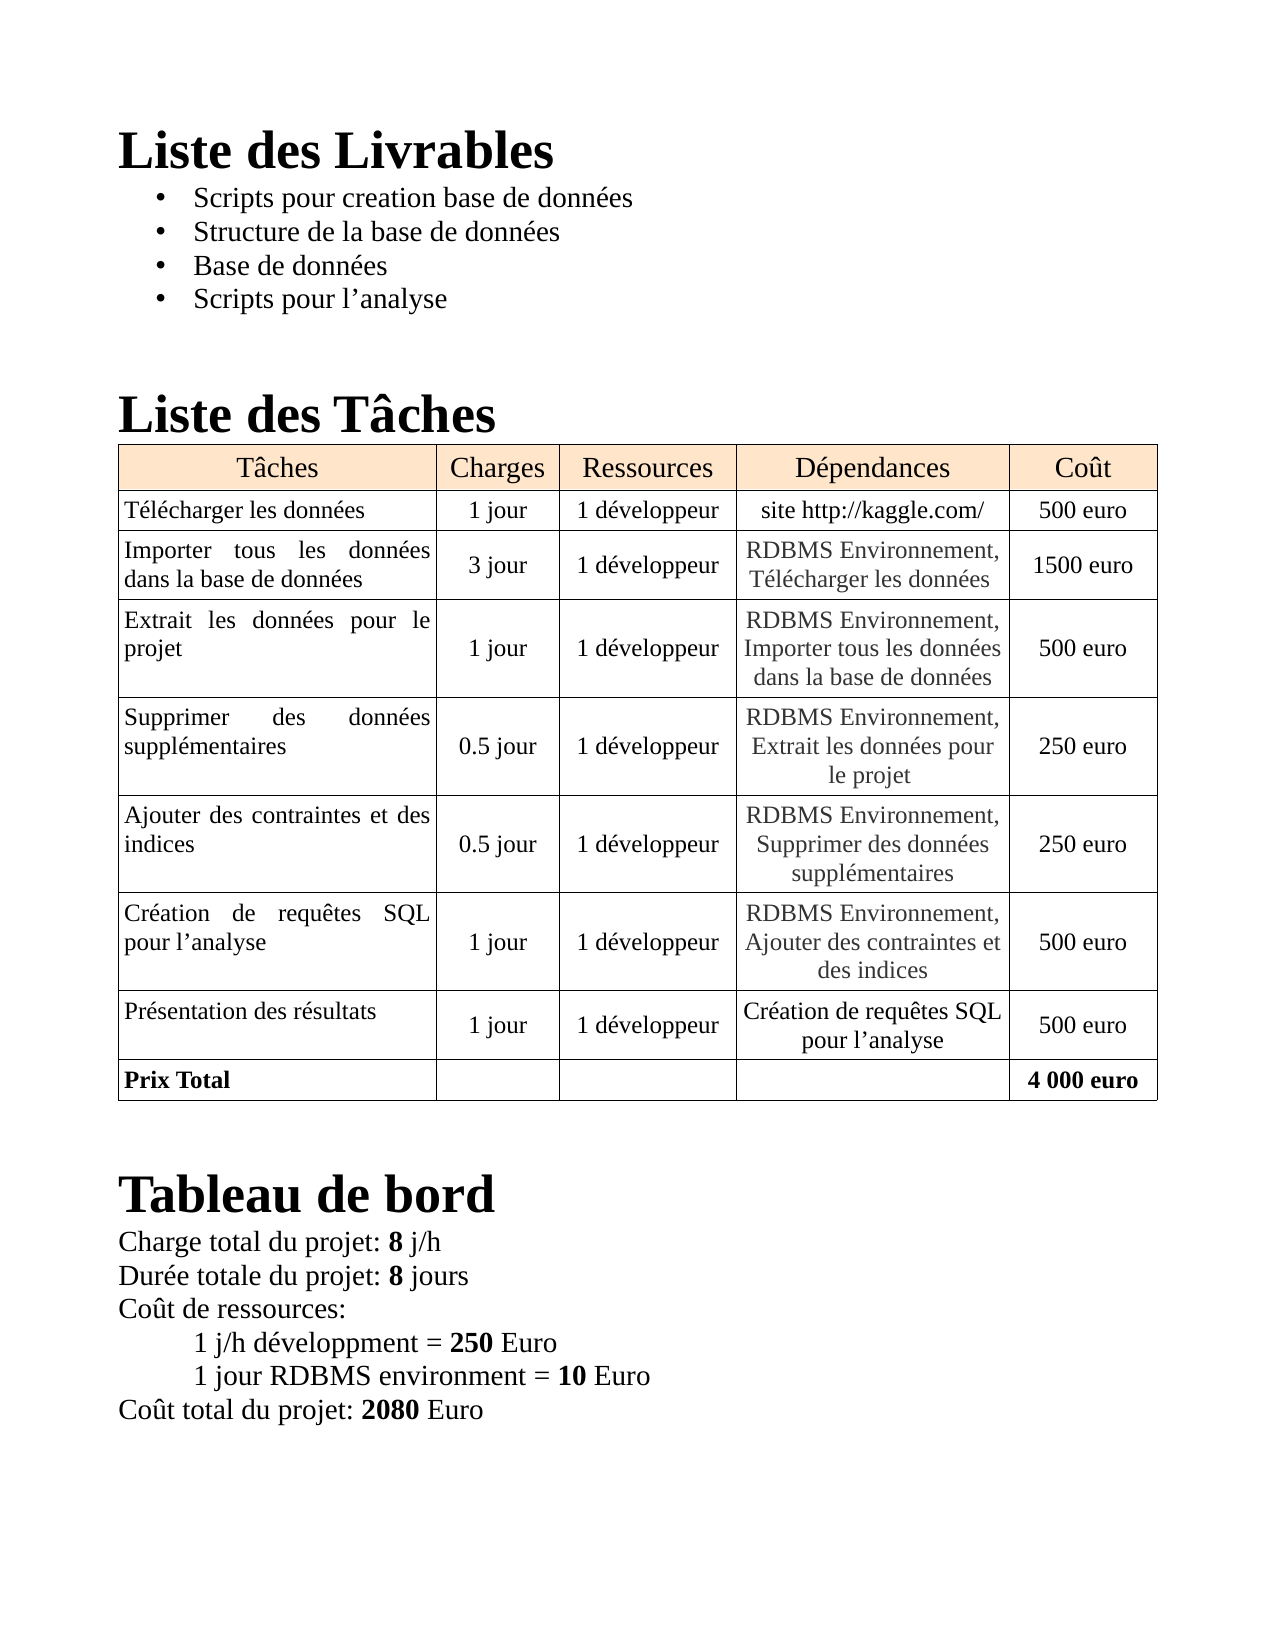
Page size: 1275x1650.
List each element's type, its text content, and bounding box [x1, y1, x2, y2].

table_cell 1 développeur [560, 796, 736, 892]
text Coût de ressources: [118, 1291, 1157, 1325]
text Charge total du projet: 8 j/h [118, 1224, 1157, 1258]
table_cell 0.5 jour [437, 796, 559, 892]
table_cell 1 développeur [560, 698, 736, 794]
table_cell 250 euro [1010, 796, 1157, 892]
table_cell Création de requêtes SQL pour l’analyse [119, 893, 436, 990]
text Durée totale du projet: 8 jours [118, 1258, 1157, 1291]
table_cell 1 développeur [560, 991, 736, 1059]
table_cell Extrait les données pour le projet [119, 600, 436, 697]
table_cell 4 000 euro [1010, 1060, 1157, 1099]
table_cell 1 développeur [560, 531, 736, 599]
table_cell Importer tous les données dans la base de données [119, 531, 436, 599]
table_cell site http://kaggle.com/ [737, 491, 1009, 530]
table_cell 500 euro [1010, 893, 1157, 990]
table_cell 500 euro [1010, 491, 1157, 530]
table_cell RDBMS Environnement, Ajouter des contraintes et des indices [737, 893, 1009, 990]
table_cell [737, 1060, 1009, 1099]
table_header Charges [437, 445, 559, 489]
text Tableau de bord [118, 1162, 1157, 1224]
table_cell RDBMS Environnement, Importer tous les données dans la base de données [737, 600, 1009, 697]
table_cell 1 jour [437, 991, 559, 1059]
table_cell 1 jour [437, 893, 559, 990]
table_cell RDBMS Environnement, Télécharger les données [737, 531, 1009, 599]
table_cell Présentation des résultats [119, 991, 436, 1059]
list Scripts pour l’analyse [156, 281, 1157, 315]
table_cell 1 développeur [560, 893, 736, 990]
table_cell 500 euro [1010, 600, 1157, 697]
text Coût total du projet: 2080 Euro [118, 1392, 1157, 1425]
list Base de données [156, 248, 1157, 281]
table_header Coût [1010, 445, 1157, 489]
table_cell RDBMS Environnement, Supprimer des données supplémentaires [737, 796, 1009, 892]
table_cell 500 euro [1010, 991, 1157, 1059]
table_header Dépendances [737, 445, 1009, 489]
table_cell Prix Total [119, 1060, 436, 1099]
table_cell 250 euro [1010, 698, 1157, 794]
list Scripts pour creation base de données [156, 180, 1157, 214]
table_cell Ajouter des contraintes et des indices [119, 796, 436, 892]
table_cell 1 jour [437, 491, 559, 530]
table_header Ressources [560, 445, 736, 489]
table_cell Supprimer des données supplémentaires [119, 698, 436, 794]
table_header Tâches [119, 445, 436, 489]
table_cell [437, 1060, 559, 1099]
table_cell 1 développeur [560, 600, 736, 697]
text 1 j/h développment = 250 Euro [118, 1325, 1157, 1358]
table_cell Télécharger les données [119, 491, 436, 530]
list Structure de la base de données [156, 214, 1157, 248]
text 1 jour RDBMS environment = 10 Euro [118, 1358, 1157, 1392]
table_cell Création de requêtes SQL pour l’analyse [737, 991, 1009, 1059]
table_cell 0.5 jour [437, 698, 559, 794]
table_cell 1 jour [437, 600, 559, 697]
text Liste des Livrables [118, 118, 1157, 180]
table_cell RDBMS Environnement, Extrait les données pour le projet [737, 698, 1009, 794]
table_cell 1500 euro [1010, 531, 1157, 599]
table_cell 3 jour [437, 531, 559, 599]
table_cell [560, 1060, 736, 1099]
table_cell 1 développeur [560, 491, 736, 530]
text Liste des Tâches [118, 382, 1157, 444]
